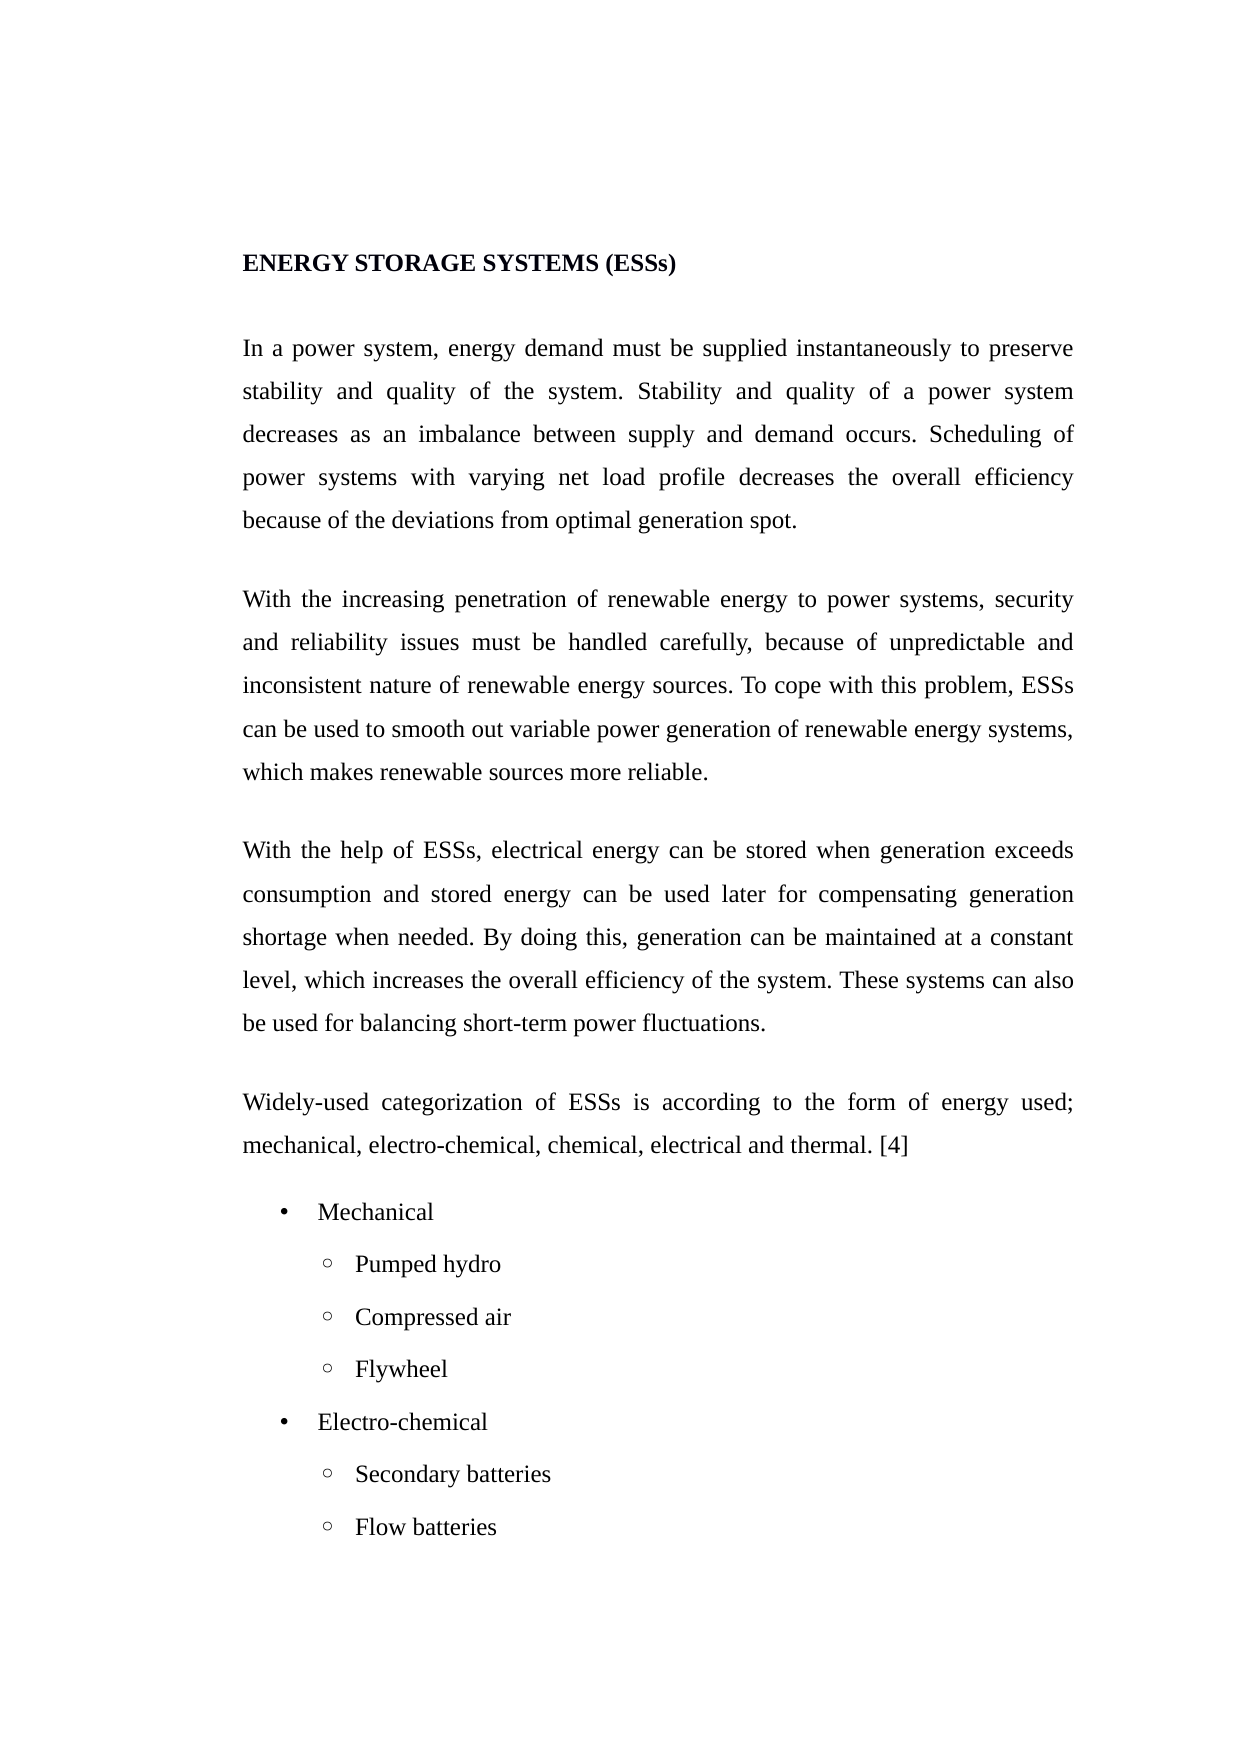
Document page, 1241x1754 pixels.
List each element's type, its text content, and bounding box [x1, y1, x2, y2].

list Flywheel [317, 1354, 1075, 1383]
subtitle ENERGY STORAGE SYSTEMS (ESSs) [242, 248, 1075, 277]
text With the increasing penetration of renewable energy to power systems, security and reliability issues must be handled carefully, because of unpredictable and inconsistent nature of renewable energy sources. To cope with this problem, ESSs can be used to smooth out variable power generation of renewable energy systems, which makes renewable sources more reliable. [242, 584, 1075, 786]
text Widely-used categorization of ESSs is according to the form of energy used; mechanical, electro-chemical, chemical, electrical and thermal. [4]⁠ [242, 1087, 1075, 1159]
list Pumped hydro [317, 1249, 1075, 1278]
list Secondary batteries [317, 1459, 1075, 1488]
list Mechanical [280, 1197, 1075, 1226]
text In a power system, energy demand must be supplied instantaneously to preserve stability and quality of the system. Stability and quality of a power system decreases as an imbalance between supply and demand occurs. Scheduling of power systems with varying net load profile decreases the overall efficiency because of the deviations from optimal generation spot. [242, 333, 1075, 534]
list Electro-chemical [280, 1407, 1075, 1436]
list Flow batteries [317, 1512, 1075, 1541]
list Compressed air [317, 1302, 1075, 1331]
text With the help of ESSs, electrical energy can be stored when generation exceeds consumption and stored energy can be used later for compensating generation shortage when needed. By doing this, generation can be maintained at a constant level, which increases the overall efficiency of the system. These systems can also be used for balancing short-term power fluctuations. [242, 836, 1075, 1037]
